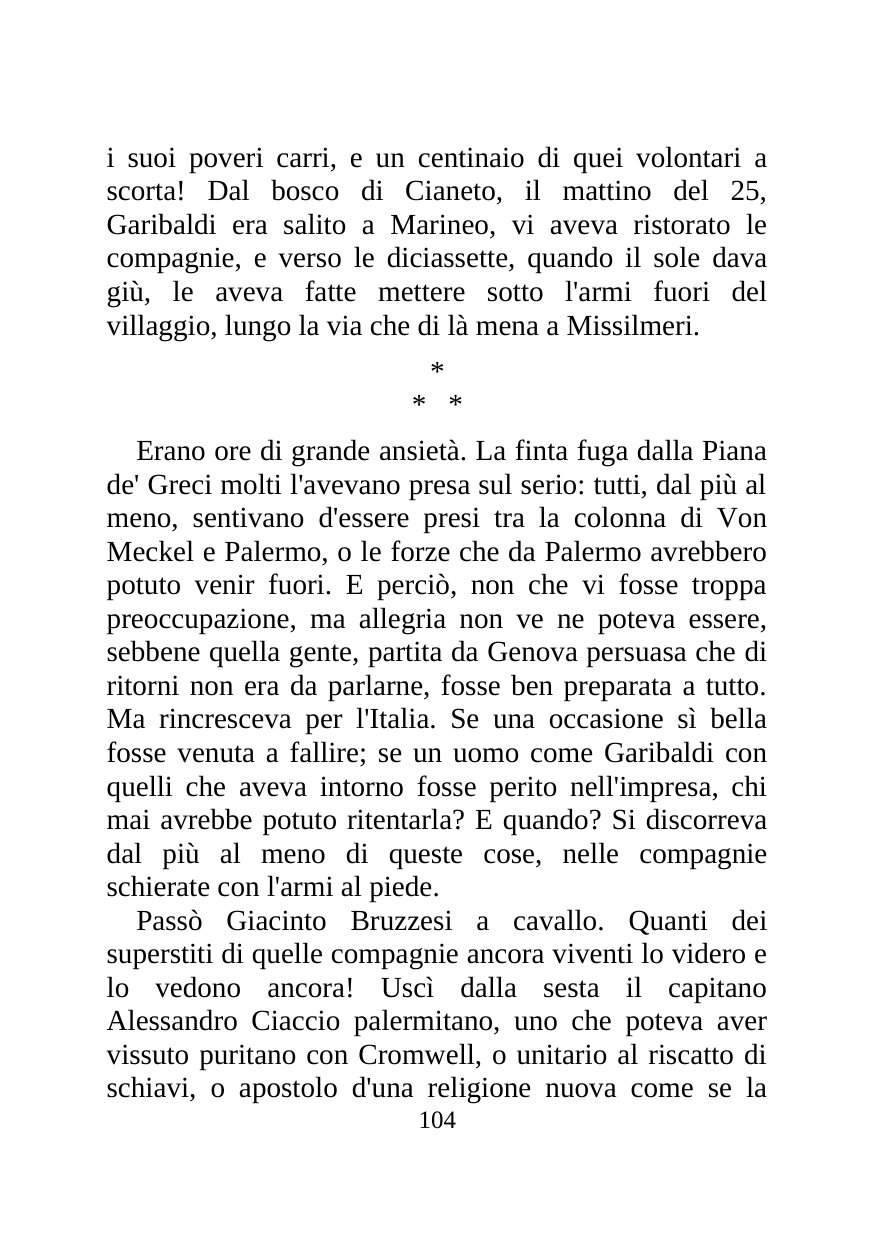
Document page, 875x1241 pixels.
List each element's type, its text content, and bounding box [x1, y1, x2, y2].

text * * * [106, 354, 768, 421]
text i suoi poveri carri, e un centinaio di quei volontari a scorta! Dal bosco di Cianeto, il mattino del 25, Garibaldi era salito a Marineo, vi aveva ristorato le compagnie, e verso le diciassette, quando il sole dava giù, le aveva fatte mettere sotto l'armi fuori del villaggio, lungo la via che di là mena a Missilmeri. [106, 140, 768, 341]
text Passò Giacinto Bruzzesi a cavallo. Quanti dei superstiti di quelle compagnie ancora viventi lo videro e lo vedono ancora! Uscì dalla sesta il capitano Alessandro Ciaccio palermitano, uno che poteva aver vissuto puritano con Cromwell, o unitario al riscatto di schiavi, o apostolo d'una religione nuova come se la [106, 903, 768, 1104]
text Erano ore di grande ansietà. La finta fuga dalla Piana de' Greci molti l'avevano presa sul serio: tutti, dal più al meno, sentivano d'essere presi tra la colonna di Von Meckel e Palermo, o le forze che da Palermo avrebbero potuto venir fuori. E perciò, non che vi fosse troppa preoccupazione, ma allegria non ve ne poteva essere, sebbene quella gente, partita da Genova persuasa che di ritorni non era da parlarne, fosse ben preparata a tutto. Ma rincresceva per l'Italia. Se una occasione sì bella fosse venuta a fallire; se un uomo come Garibaldi con quelli che aveva intorno fosse perito nell'impresa, chi mai avrebbe potuto ritentarla? E quando? Si discorreva dal più al meno di queste cose, nelle compagnie schierate con l'armi al piede. [106, 433, 768, 903]
